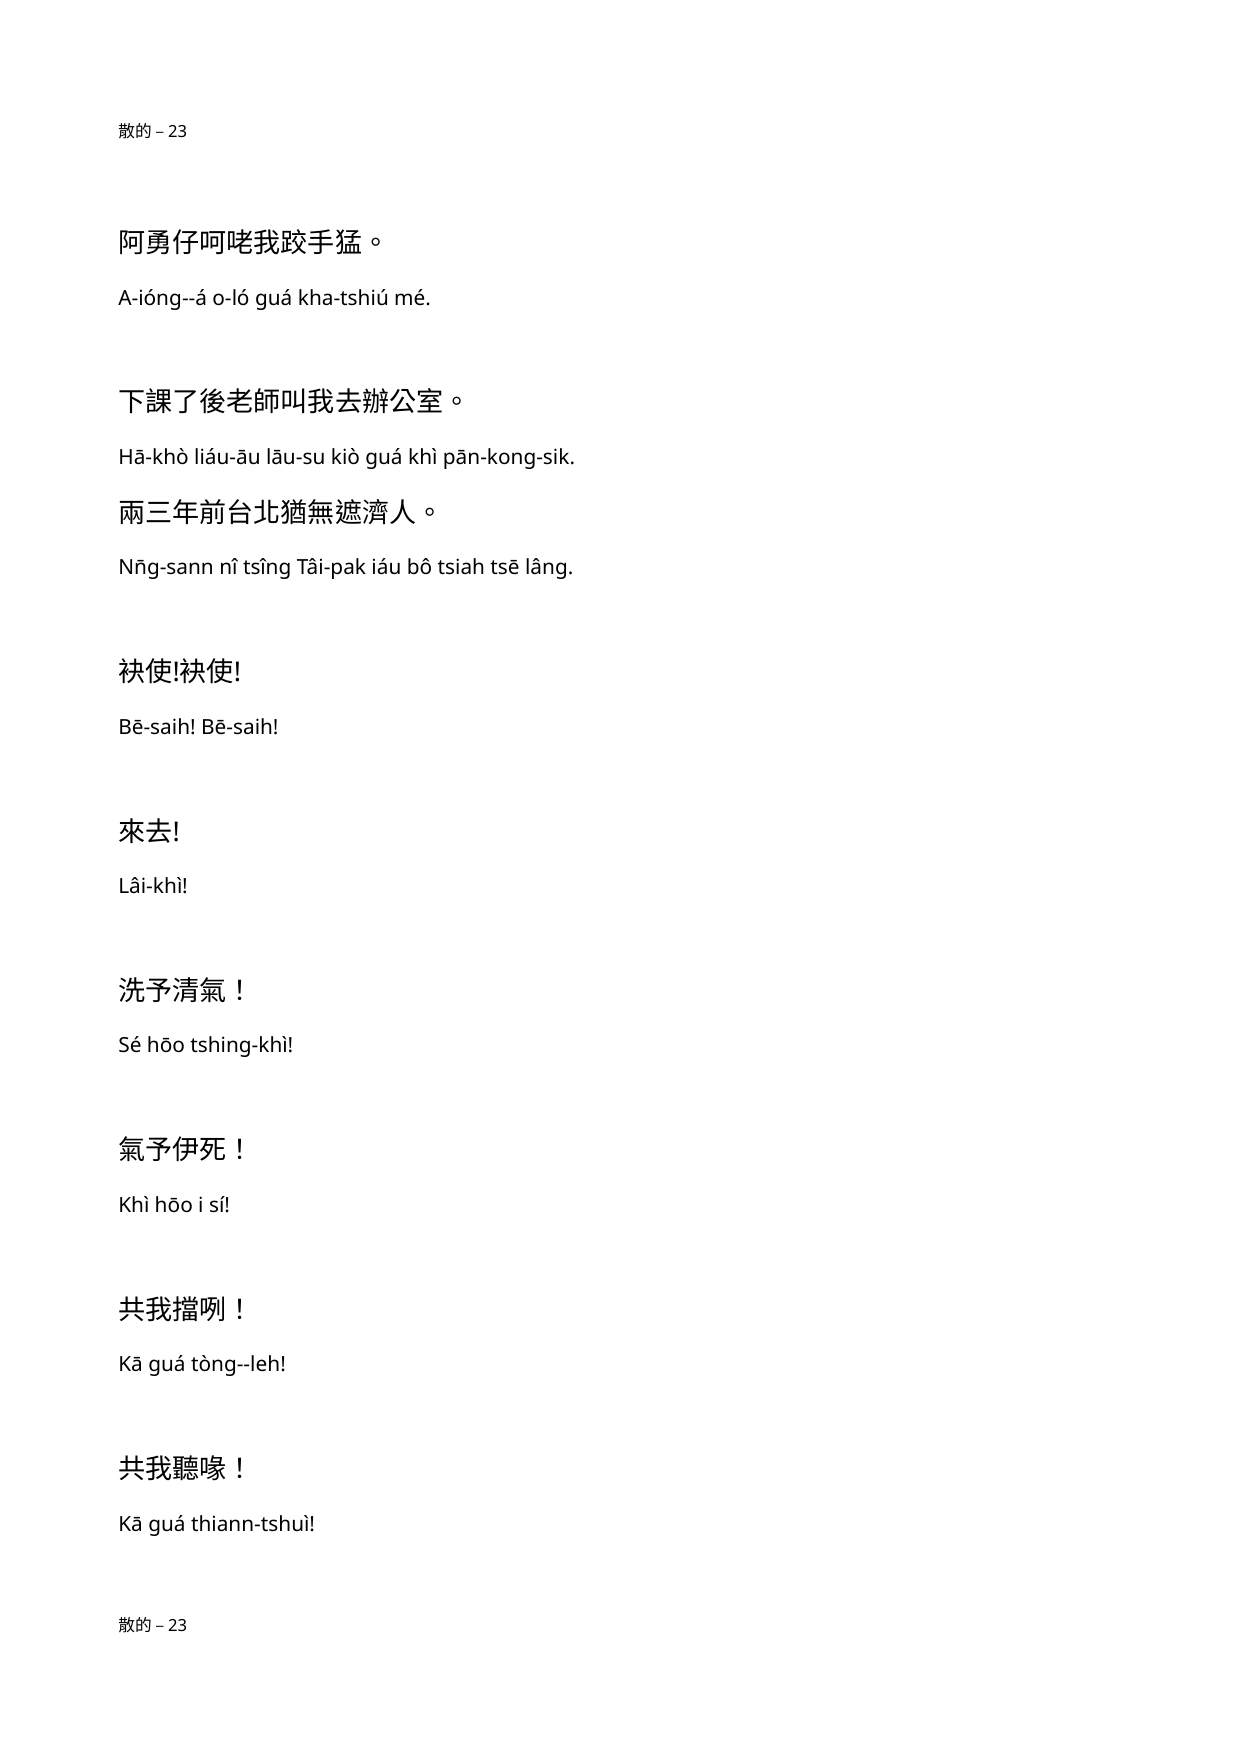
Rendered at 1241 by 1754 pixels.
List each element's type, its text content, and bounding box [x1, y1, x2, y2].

text Bē-saih! Bē-saih! [118, 712, 1122, 740]
text 洗予清氣！ [118, 969, 1122, 1008]
text Khì hōo i sí! [118, 1190, 1122, 1218]
text Kā guá thiann-tshuì! [118, 1509, 1122, 1537]
text 袂使!袂使! [118, 650, 1122, 689]
text 共我擋咧！ [118, 1288, 1122, 1327]
text Nn̄g-sann nî tsîng Tâi-pak iáu bô tsiah tsē lâng. [118, 552, 1122, 581]
text A-ióng--á o-ló guá kha-tshiú mé. [118, 283, 1122, 311]
text Hā-khò liáu-āu lāu-su kiò guá khì pān-kong-sik. [118, 442, 1122, 470]
text 阿勇仔呵咾我跤手猛。 [118, 221, 1122, 260]
text Sé hōo tshing-khì! [118, 1031, 1122, 1059]
text 來去! [118, 809, 1122, 849]
text Kā guá tòng--leh! [118, 1349, 1122, 1378]
text 兩三年前台北猶無遮濟人。 [118, 491, 1122, 530]
text 共我聽喙！ [118, 1447, 1122, 1486]
text 氣予伊死！ [118, 1128, 1122, 1168]
text Lâi-khì! [118, 871, 1122, 900]
text 下課了後老師叫我去辦公室。 [118, 380, 1122, 419]
